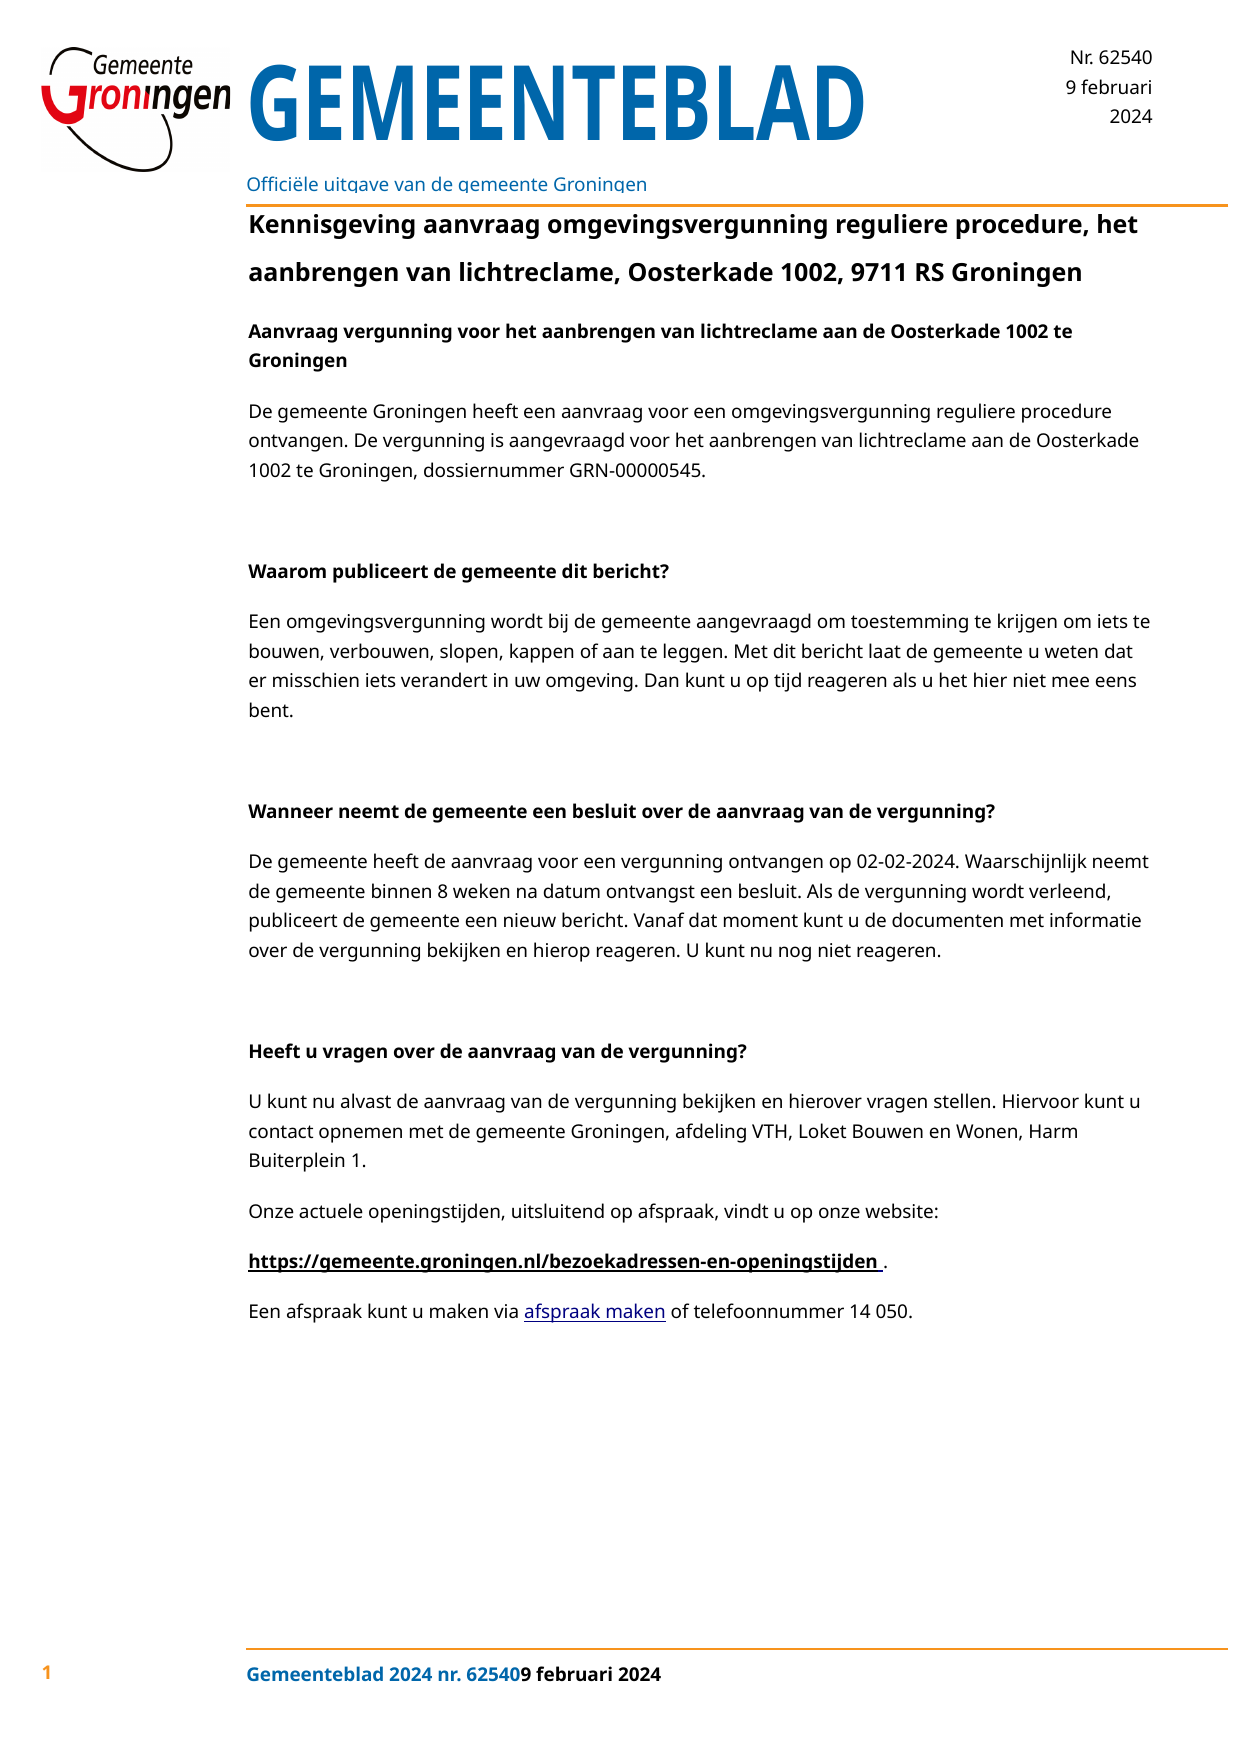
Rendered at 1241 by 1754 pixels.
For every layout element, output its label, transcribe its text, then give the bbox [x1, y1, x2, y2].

text Aanvraag vergunning voor het aanbrengen van lichtreclame aan de Oosterkade 1002 te Groningen [248, 318, 1152, 373]
text Kennisgeving aanvraag omgevingsvergunning reguliere procedure, het aanbrengen van lichtreclame, Oosterkade 1002, 9711 RS Groningen [248, 207, 1152, 288]
text https://gemeente.groningen.nl/bezoekadressen-en-openingstijden . [248, 1248, 1152, 1274]
text Wanneer neemt de gemeente een besluit over de aanvraag van de vergunning? [248, 798, 1152, 824]
text Onze actuele openingstijden, uitsluitend op afspraak, vindt u op onze website: [248, 1198, 1152, 1224]
text Een omgevingsvergunning wordt bij de gemeente aangevraagd om toestemming te krijgen om iets te bouwen, verbouwen, slopen, kappen of aan te leggen. Met dit bericht laat de gemeente u weten dat er misschien iets verandert in uw omgeving. Dan kunt u op tijd reageren als u het hier niet mee eens bent. [248, 608, 1152, 723]
picture [41, 47, 231, 172]
text De gemeente Groningen heeft een aanvraag voor een omgevingsvergunning reguliere procedure ontvangen. De vergunning is aangevraagd voor het aanbrengen van lichtreclame aan de Oosterkade 1002 te Groningen, dossiernummer GRN-00000545. [248, 398, 1152, 483]
text De gemeente heeft de aanvraag voor een vergunning ontvangen op 02-02-2024. Waarschijnlijk neemt de gemeente binnen 8 weken na datum ontvangst een besluit. Als de vergunning wordt verleend, publiceert de gemeente een nieuw bericht. Vanaf dat moment kunt u de documenten met informatie over de vergunning bekijken en hierop reageren. U kunt nu nog niet reageren. [248, 848, 1152, 963]
text Waarom publiceert de gemeente dit bericht? [248, 558, 1152, 584]
text U kunt nu alvast de aanvraag van de vergunning bekijken en hierover vragen stellen. Hiervoor kunt u contact opnemen met de gemeente Groningen, afdeling VTH, Loket Bouwen en Wonen, Harm Buiterplein 1. [248, 1088, 1152, 1173]
text Een afspraak kunt u maken via afspraak maken of telefoonnummer 14 050. [248, 1299, 1152, 1324]
text Heeft u vragen over de aanvraag van de vergunning? [248, 1038, 1152, 1064]
